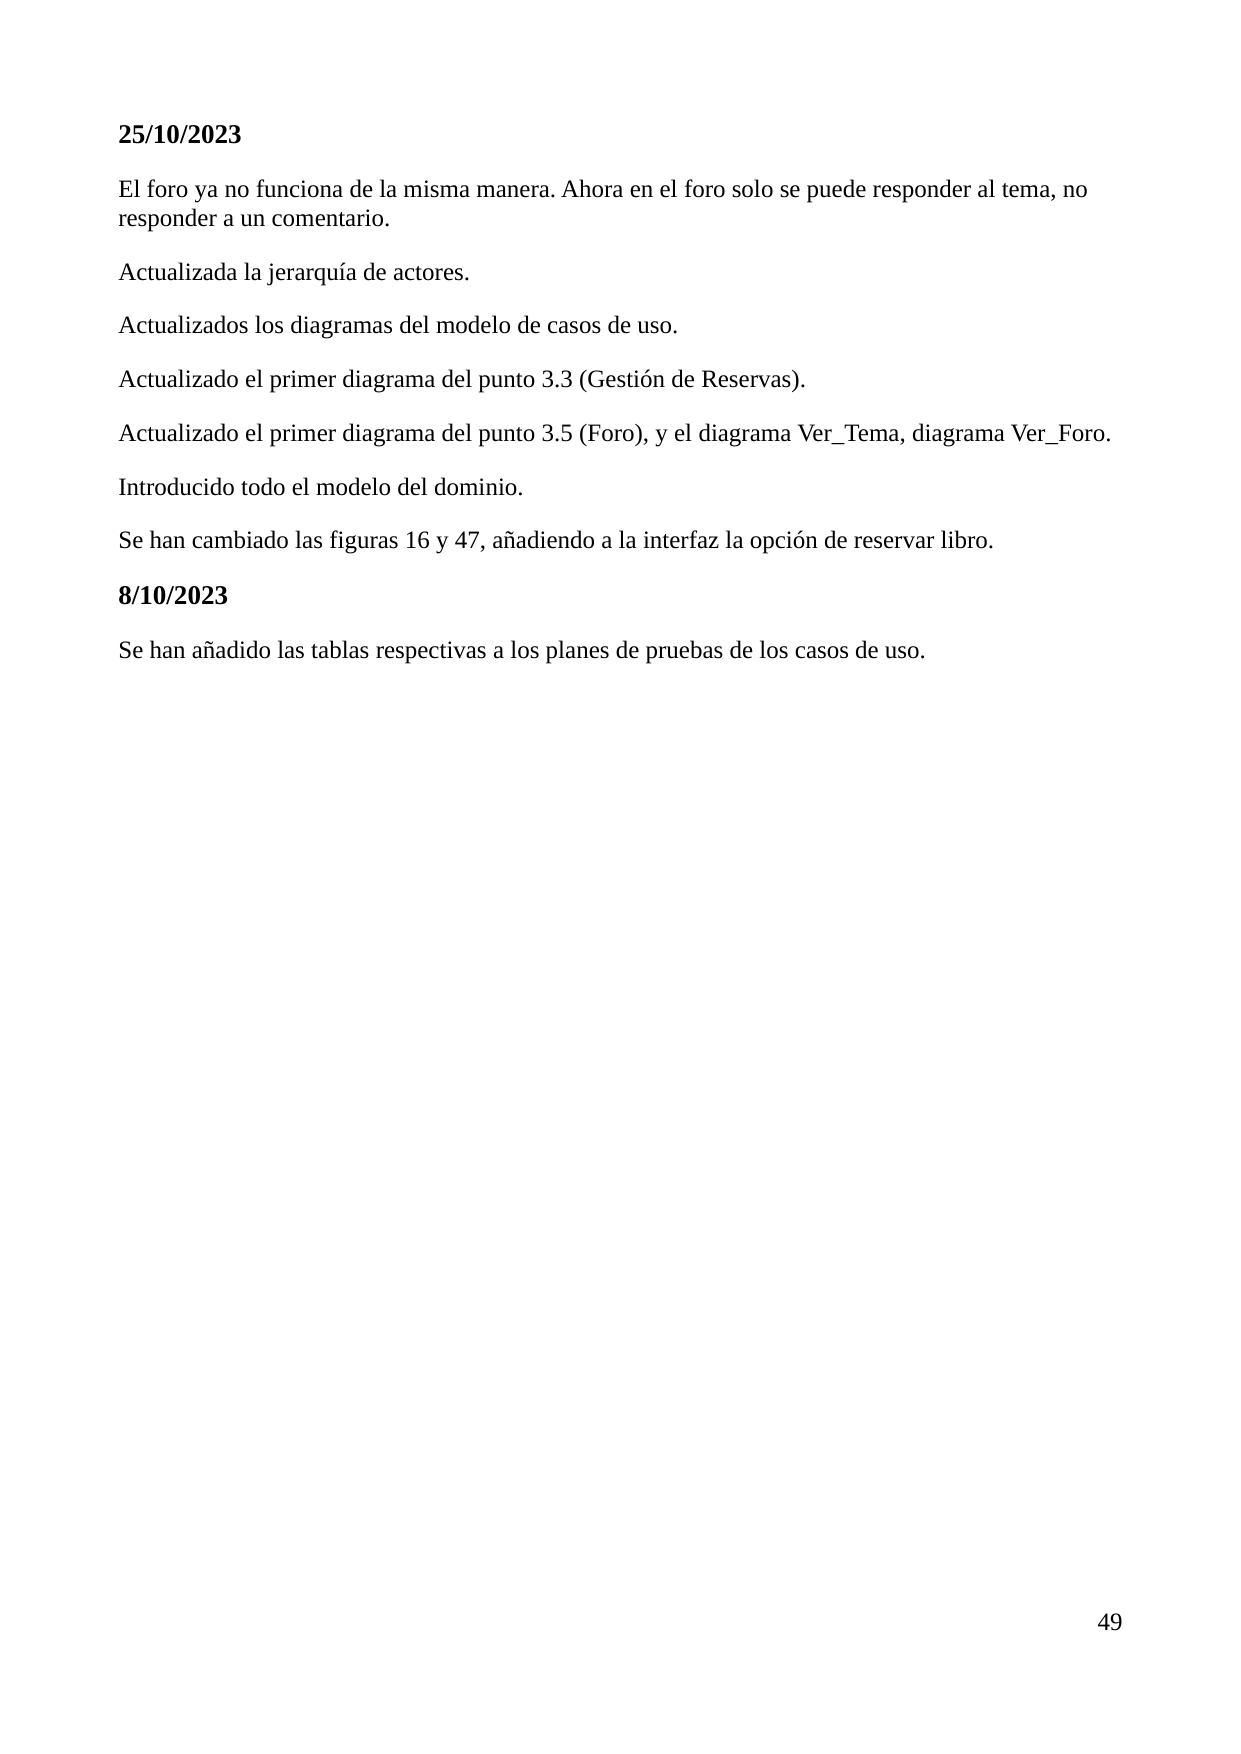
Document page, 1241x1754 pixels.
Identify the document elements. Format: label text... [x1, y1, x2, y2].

text Actualizada la jerarquía de actores. [118, 257, 1122, 286]
text Actualizados los diagramas del modelo de casos de uso. [118, 311, 1122, 339]
text 25/10/2023 [118, 118, 1122, 149]
text Actualizado el primer diagrama del punto 3.3 (Gestión de Reservas). [118, 364, 1122, 393]
text El foro ya no funciona de la misma manera. Ahora en el foro solo se puede responder al tema, no responder a un comentario. [118, 174, 1122, 232]
text Se han cambiado las figuras 16 y 47, añadiendo a la interfaz la opción de reservar libro. [118, 526, 1122, 554]
text 8/10/2023 [118, 579, 1122, 610]
text Se han añadido las tablas respectivas a los planes de pruebas de los casos de uso. [118, 635, 1122, 664]
text Introducido todo el modelo del dominio. [118, 472, 1122, 501]
text Actualizado el primer diagrama del punto 3.5 (Foro), y el diagrama Ver_Tema, diagrama Ver_Foro. [118, 418, 1122, 447]
